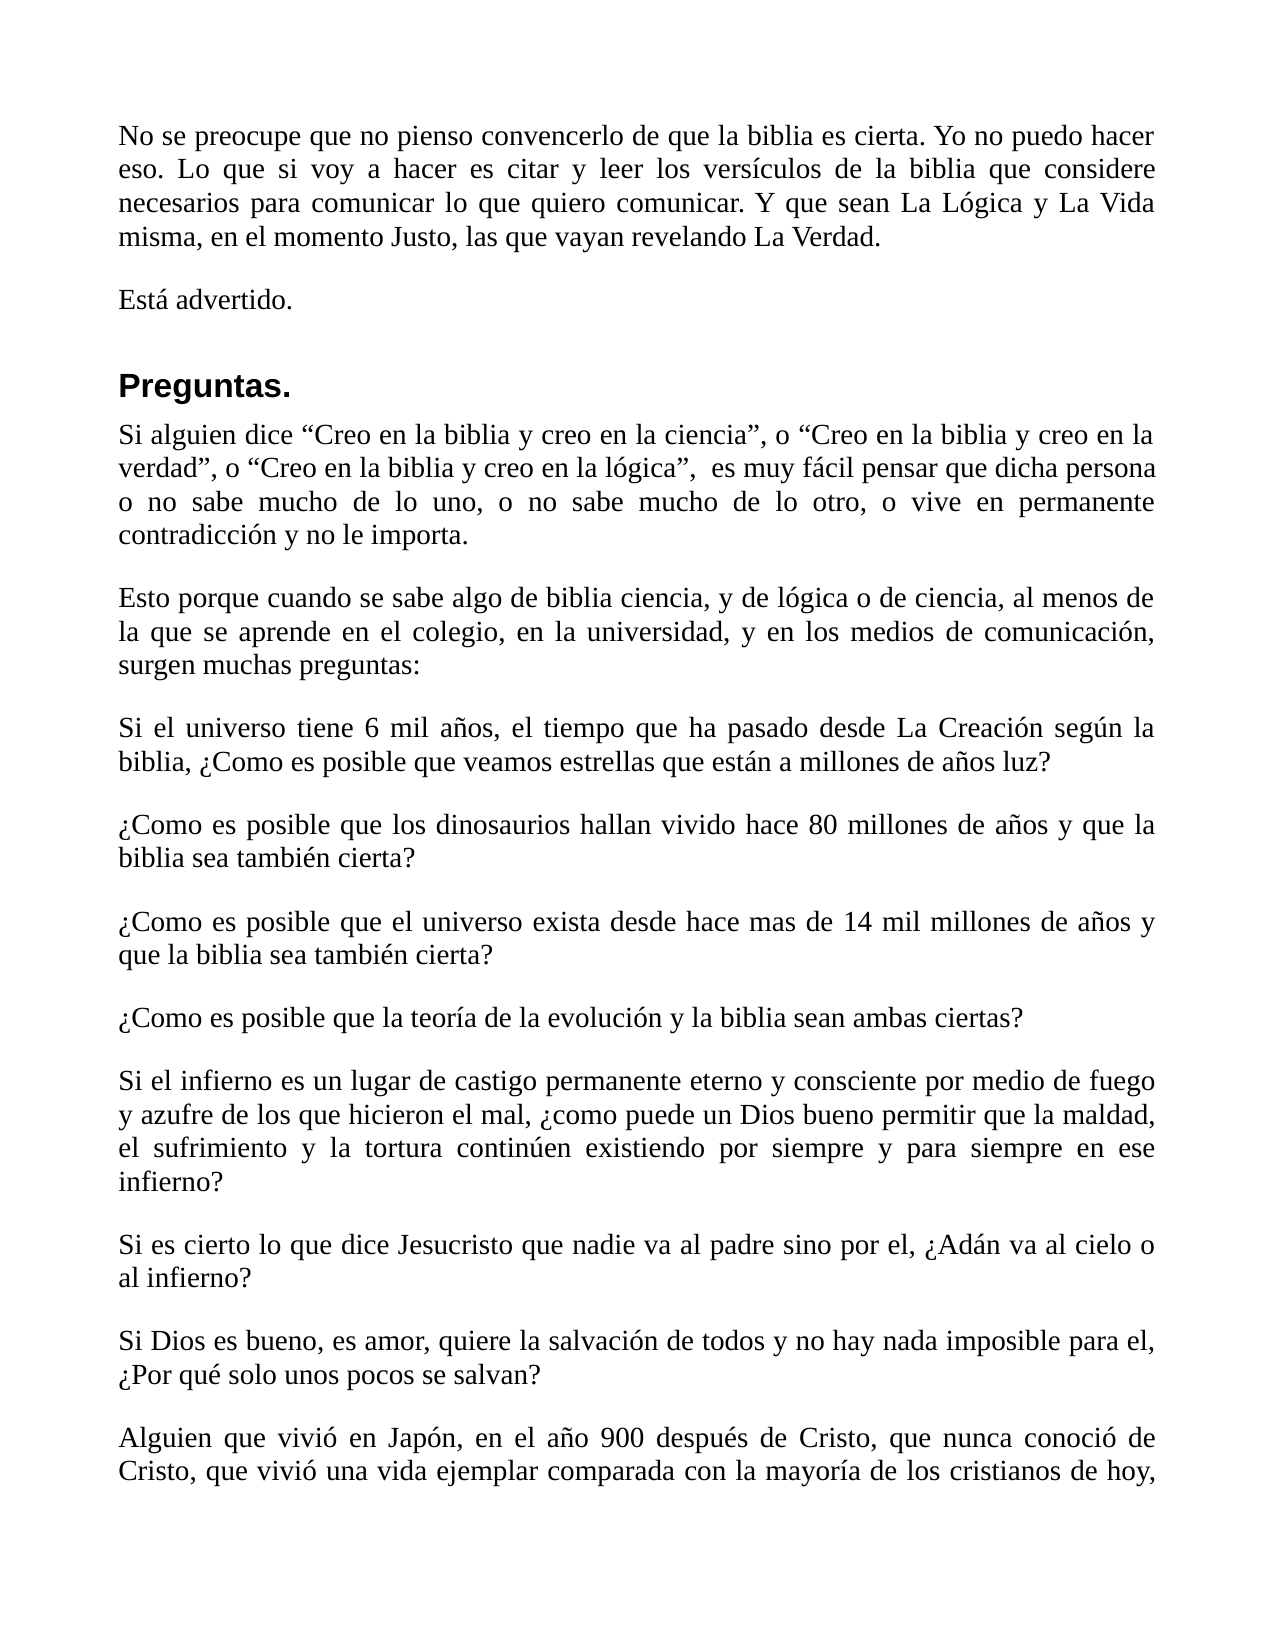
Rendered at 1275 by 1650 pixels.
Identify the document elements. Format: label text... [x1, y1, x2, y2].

text Alguien que vivió en Japón, en el año 900 después de Cristo, que nunca conoció de Cristo, que vivió una vida ejemplar comparada con la mayoría de los cristianos de hoy, [118, 1420, 1157, 1487]
text ¿Como es posible que los dinosaurios hallan vivido hace 80 millones de años y que la biblia sea también cierta? [118, 807, 1157, 874]
text Esto porque cuando se sabe algo de biblia ciencia, y de lógica o de ciencia, al menos de la que se aprende en el colegio, en la universidad, y en los medios de comunicación, surgen muchas preguntas: [118, 580, 1157, 681]
text Si Dios es bueno, es amor, quiere la salvación de todos y no hay nada imposible para el, ¿Por qué solo unos pocos se salvan? [118, 1323, 1157, 1391]
text ¿Como es posible que el universo exista desde hace mas de 14 mil millones de años y que la biblia sea también cierta? [118, 904, 1157, 971]
text Si es cierto lo que dice Jesucristo que nadie va al padre sino por el, ¿Adán va al cielo o al infierno? [118, 1227, 1157, 1294]
text Está advertido. [118, 282, 1157, 315]
text Si el universo tiene 6 mil años, el tiempo que ha pasado desde La Creación según la biblia, ¿Como es posible que veamos estrellas que están a millones de años luz? [118, 711, 1157, 778]
text Si alguien dice “Creo en la biblia y creo en la ciencia”, o “Creo en la biblia y creo en la verdad”, o “Creo en la biblia y creo en la lógica”, es muy fácil pensar que dicha persona o no sabe mucho de lo uno, o no sabe mucho de lo otro, o vive en permanente contradicción y no le importa. [118, 417, 1157, 551]
text ¿Como es posible que la teoría de la evolución y la biblia sean ambas ciertas? [118, 1000, 1157, 1034]
subtitle Preguntas. [118, 366, 1157, 404]
text No se preocupe que no pienso convencerlo de que la biblia es cierta. Yo no puedo hacer eso. Lo que si voy a hacer es citar y leer los versículos de la biblia que considere necesarios para comunicar lo que quiero comunicar. Y que sean La Lógica y La Vida misma, en el momento Justo, las que vayan revelando La Verdad. [118, 118, 1157, 252]
text Si el infierno es un lugar de castigo permanente eterno y consciente por medio de fuego y azufre de los que hicieron el mal, ¿como puede un Dios bueno permitir que la maldad, el sufrimiento y la tortura continúen existiendo por siempre y para siempre en ese infierno? [118, 1063, 1157, 1197]
